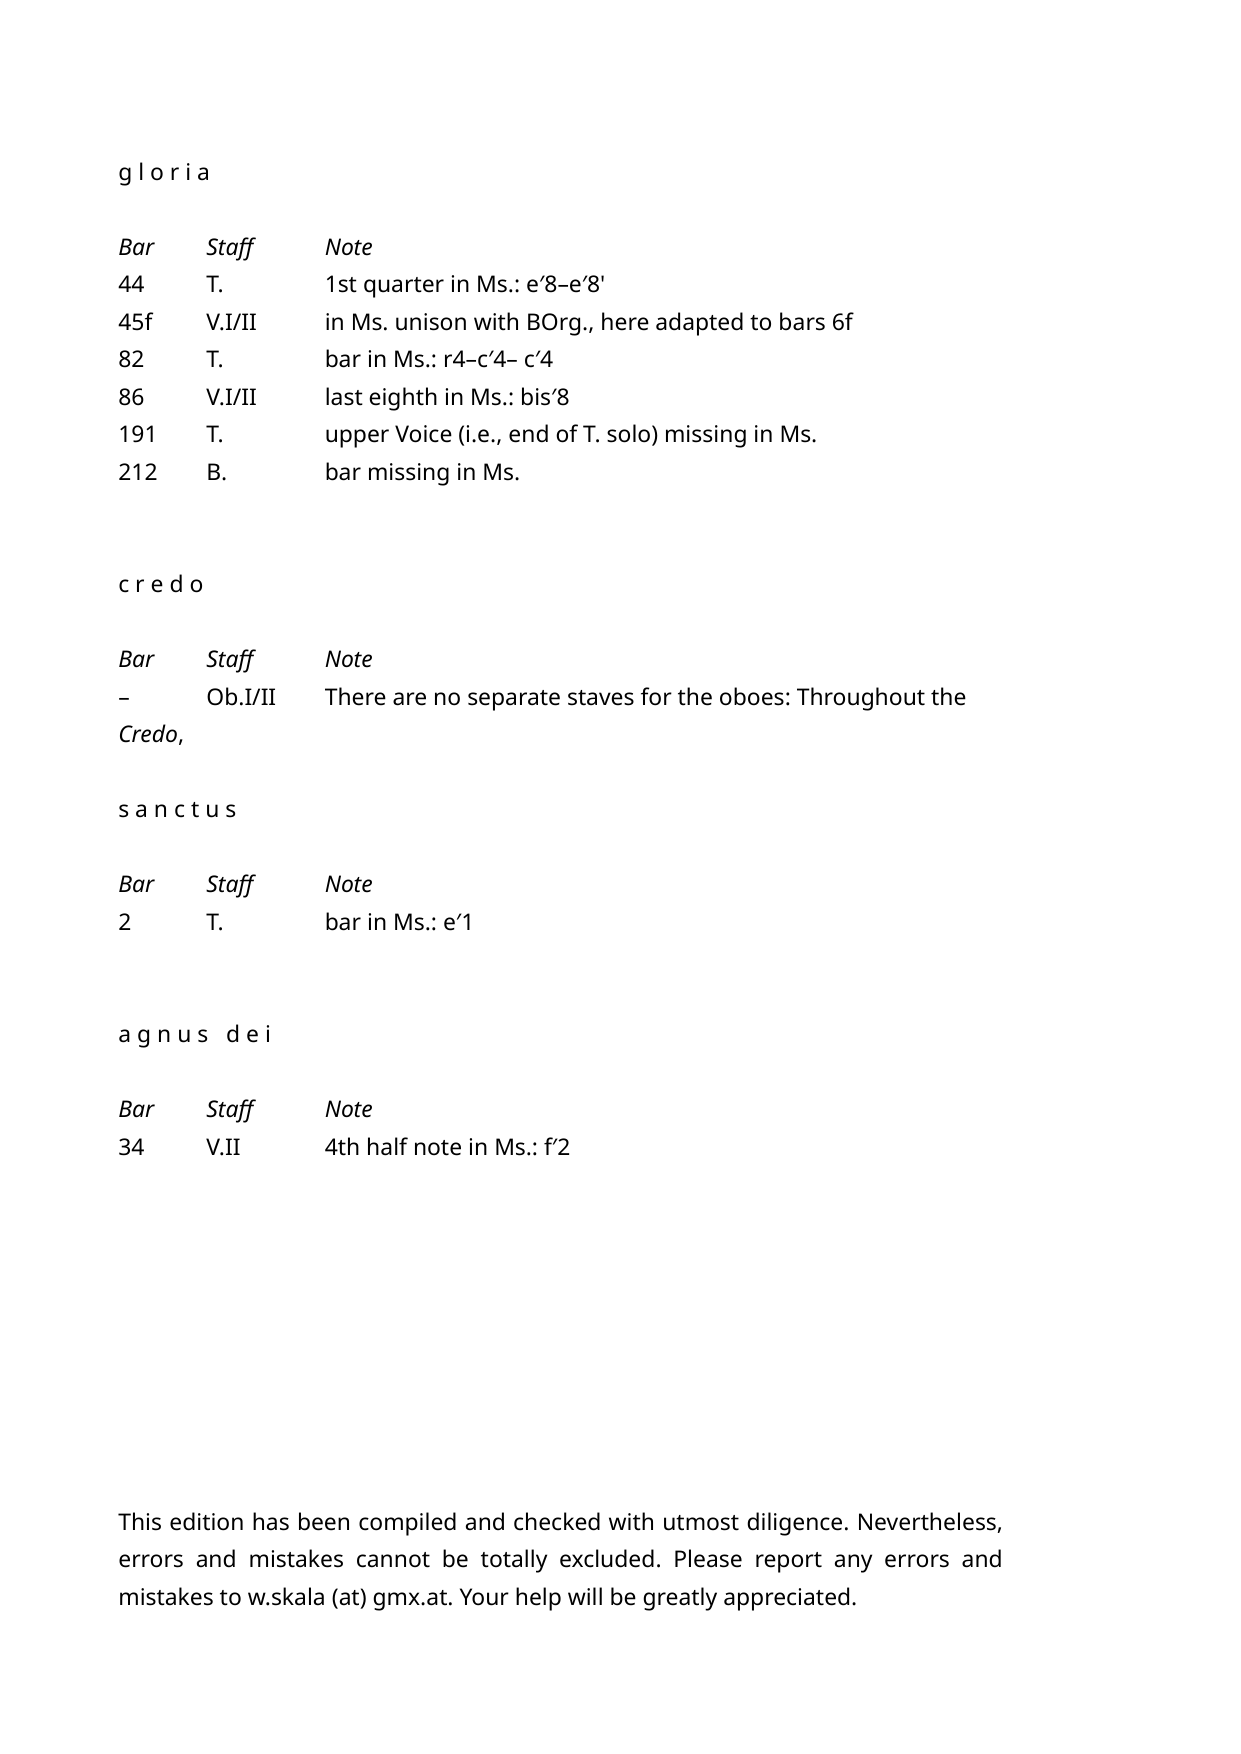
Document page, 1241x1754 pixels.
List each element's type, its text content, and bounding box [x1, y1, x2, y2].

text Bar Staff Note 2 T. bar in Ms.: e′1 a g n u s d e i [118, 868, 1004, 1049]
text This edition has been compiled and checked with utmost diligence. Nevertheless, errors and mistakes cannot be totally excluded. Please report any errors and mistakes to w.skala (at) gmx.at. Your help will be greatly appreciated. [118, 1506, 1004, 1612]
text Bar Staff Note 34 V.II 4th half note in Ms.: f′2 [118, 1093, 1004, 1237]
text Bar Staff Note 44 T. 1st quarter in Ms.: e′8–e′8' 45f V.I/II in Ms. unison with BOrg., here adapted to bars 6f 82 T. bar in Ms.: r4–c′4– c′4 86 V.I/II last eighth in Ms.: bis′8 191 T. upper Voice (i.e., end of T. solo) missing in Ms. 212 B. bar missing in Ms. [118, 231, 1004, 524]
text c r e d o [118, 568, 1004, 599]
text Bar Staff Note – Ob.I/II There are no separate staves for the oboes: Throughout the Credo, s a n c t u s [118, 643, 1004, 824]
text g l o r i a [118, 118, 1004, 187]
